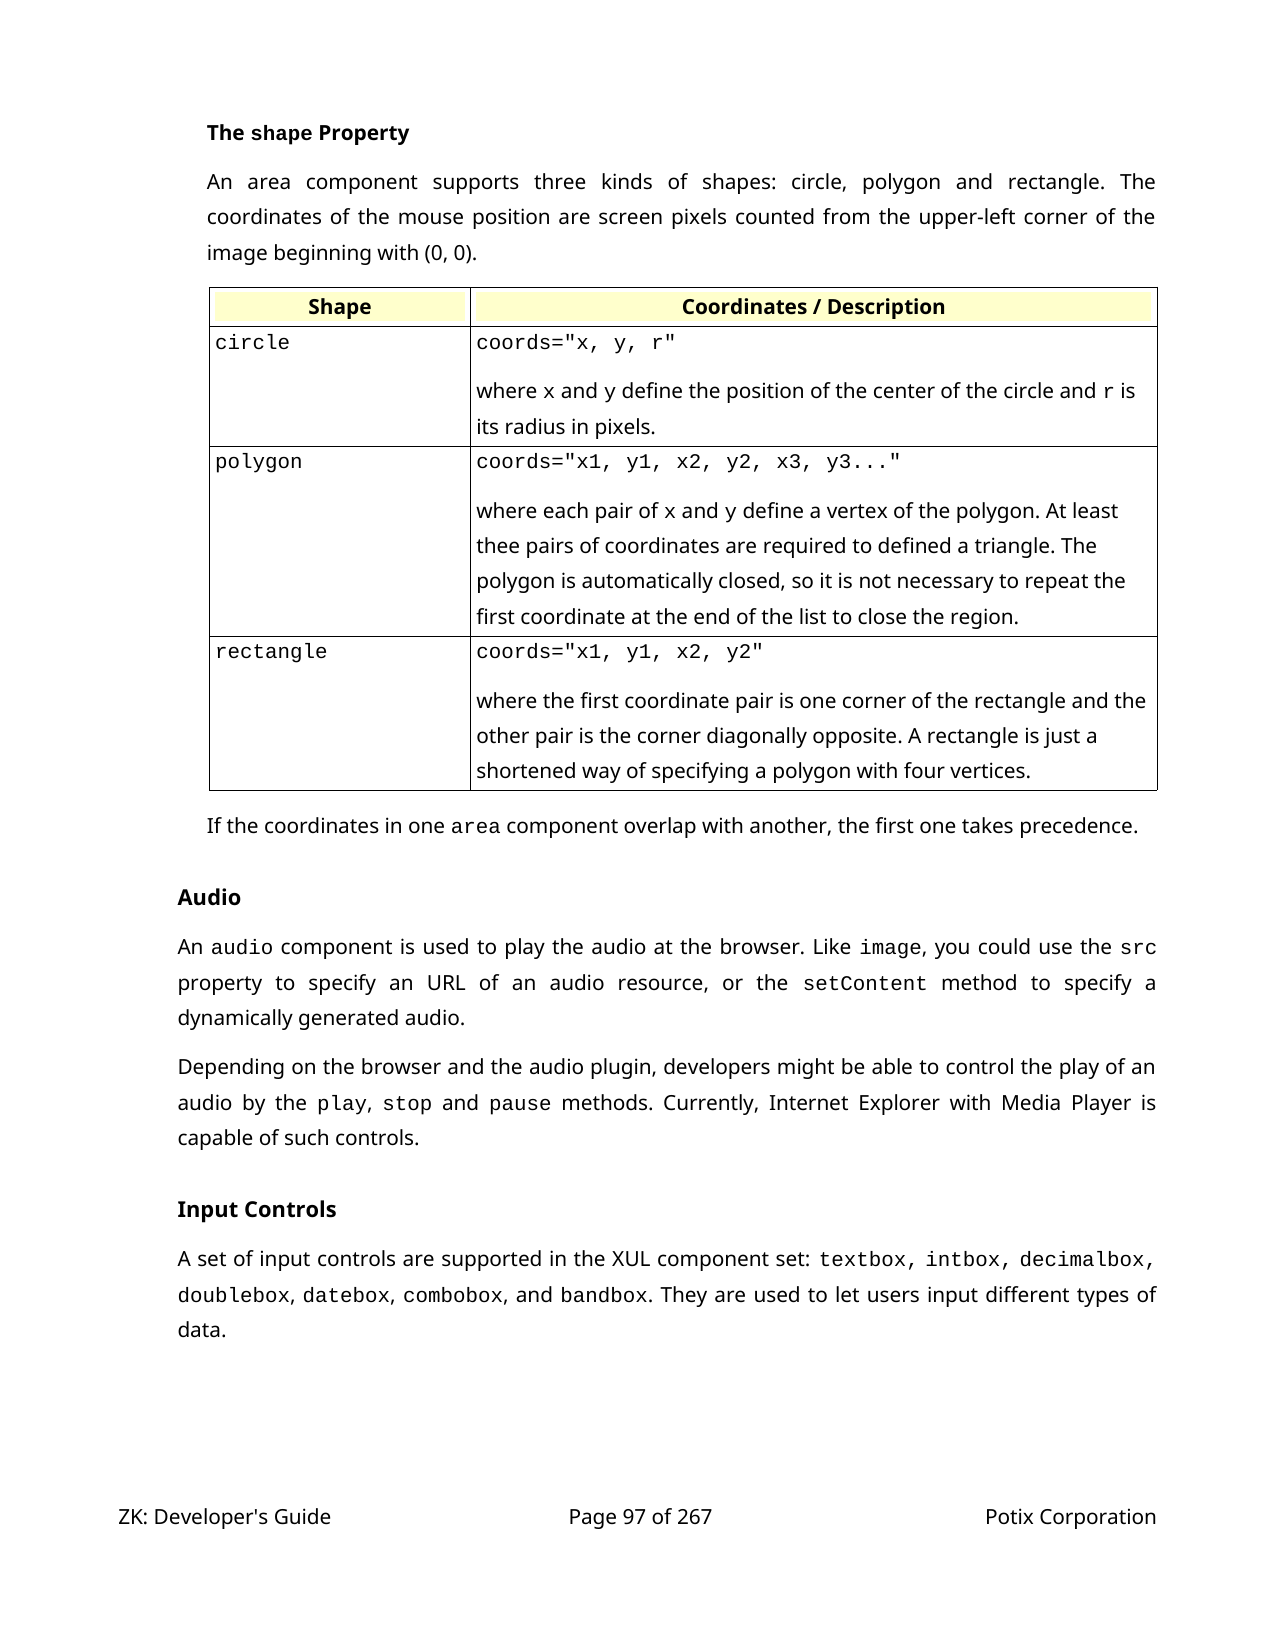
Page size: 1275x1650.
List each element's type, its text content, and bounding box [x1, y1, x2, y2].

subtitle The shape Property [207, 118, 1157, 147]
table_header Shape [210, 288, 470, 326]
table_header Coordinates / Description [471, 288, 1157, 326]
subtitle Input Controls [177, 1194, 1157, 1224]
text A set of input controls are supported in the XUL component set: textbox, intbox, decimalbox, doublebox, datebox, combobox, and bandbox. They are used to let users input different types of data. [177, 1244, 1157, 1344]
text Depending on the browser and the audio plugin, developers might be able to control the play of an audio by the play, stop and pause methods. Currently, Internet Explorer with Media Player is capable of such controls. [177, 1052, 1157, 1151]
table_cell coords="x1, y1, x2, y2, x3, y3..." where each pair of x and y define a vertex of the polygon. At least thee pairs of coordinates are required to defined a triangle. The polygon is automatically closed, so it is not necessary to repeat the first coordinate at the end of the list to close the region. [471, 447, 1157, 636]
text An audio component is used to play the audio at the browser. Like image, you could use the src property to specify an URL of an audio resource, or the setContent method to specify a dynamically generated audio. [177, 932, 1157, 1032]
text If the coordinates in one area component overlap with another, the first one takes precedence. [207, 811, 1157, 839]
table_cell coords="x1, y1, x2, y2" where the first coordinate pair is one corner of the rectangle and the other pair is the corner diagonally opposite. A rectangle is just a shortened way of specifying a polygon with four vertices. [471, 637, 1157, 790]
table_cell coords="x, y, r" where x and y define the position of the center of the circle and r is its radius in pixels. [471, 327, 1157, 446]
table_cell rectangle [210, 637, 470, 790]
subtitle Audio [177, 882, 1157, 912]
text An area component supports three kinds of shapes: circle, polygon and rectangle. The coordinates of the mouse position are screen pixels counted from the upper-left corner of the image beginning with (0, 0). [207, 167, 1157, 266]
table_cell polygon [210, 447, 470, 636]
table_cell circle [210, 327, 470, 446]
